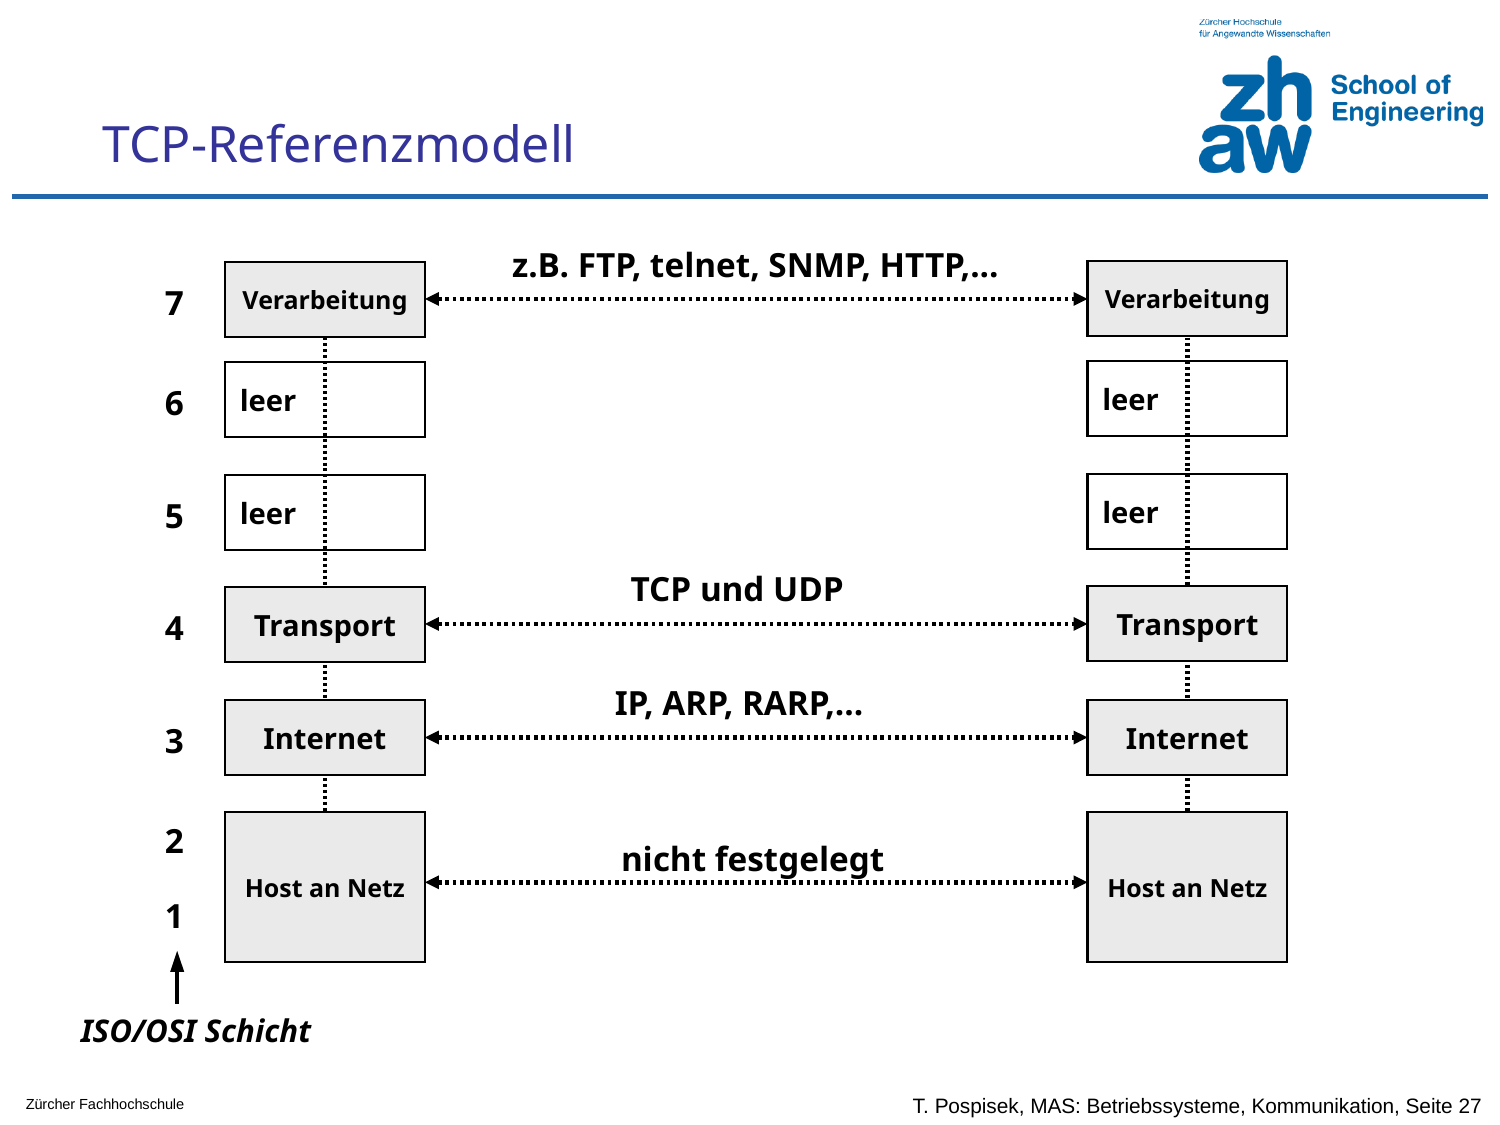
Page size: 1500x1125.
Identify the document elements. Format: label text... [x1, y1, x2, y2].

text_box leer [225, 362, 425, 438]
text_box nicht festgelegt [606, 831, 900, 886]
text_box Internet [225, 699, 425, 775]
text_box 6 [150, 374, 207, 430]
text_box Verarbeitung [225, 262, 425, 338]
title TCP-Referenzmodell [87, 42, 1366, 181]
text_box leer [1087, 473, 1288, 549]
text_box TCP und UDP [615, 560, 860, 616]
text_box 4 [150, 599, 207, 655]
text_box leer [225, 474, 425, 550]
text_box ISO/OSI Schicht [66, 1003, 327, 1057]
picture [1199, 19, 1483, 173]
text_box Host an Netz [225, 812, 425, 963]
text_box 5 [150, 487, 207, 543]
text_box IP, ARP, RARP,... [600, 674, 950, 730]
text_box 1 [150, 887, 207, 943]
text_box Host an Netz [1087, 812, 1288, 963]
text_box Transport [1087, 586, 1288, 662]
text_box 3 [150, 712, 207, 768]
text_box z.B. FTP, telnet, SNMP, HTTP,... [497, 236, 1015, 292]
text_box Verarbeitung [1087, 261, 1288, 337]
text_box Transport [225, 587, 425, 663]
text_box Internet [1087, 699, 1288, 775]
text_box 7 [150, 274, 207, 330]
text_box 2 [150, 812, 207, 868]
text_box leer [1087, 361, 1288, 437]
